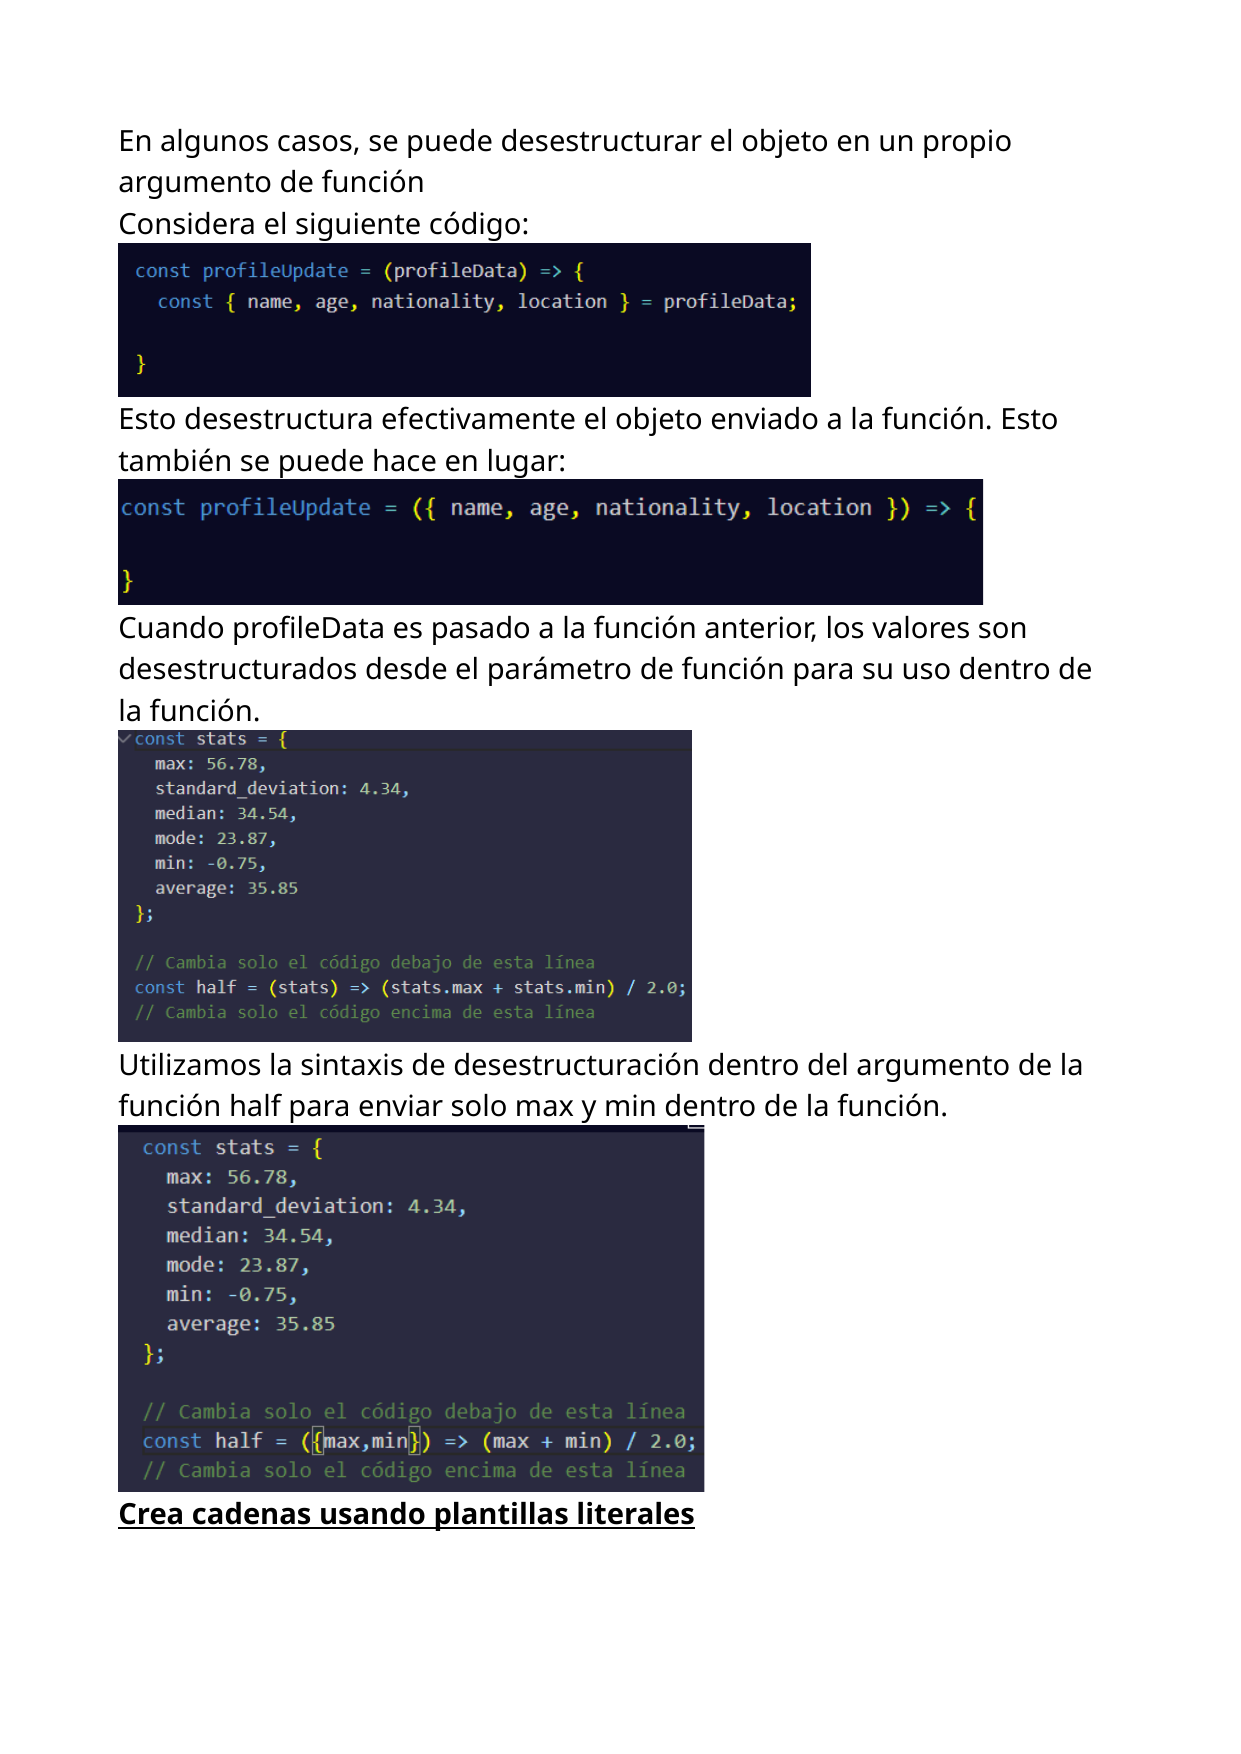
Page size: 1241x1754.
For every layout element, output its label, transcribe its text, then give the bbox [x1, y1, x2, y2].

text Utilizamos la sintaxis de desestructuración dentro del argumento de la función half para enviar solo max y min dentro de la función. [118, 1042, 1122, 1125]
text Considera el siguiente código: [118, 201, 1122, 243]
text En algunos casos, se puede desestructurar el objeto en un propio argumento de función [118, 118, 1122, 201]
text Cuando profileData es pasado a la función anterior, los valores son desestructurados desde el parámetro de función para su uso dentro de la función. [118, 605, 1122, 730]
text Crea cadenas usando plantillas literales [118, 1491, 1122, 1533]
text Esto desestructura efectivamente el objeto enviado a la función. Esto también se puede hace en lugar: [118, 396, 1122, 480]
